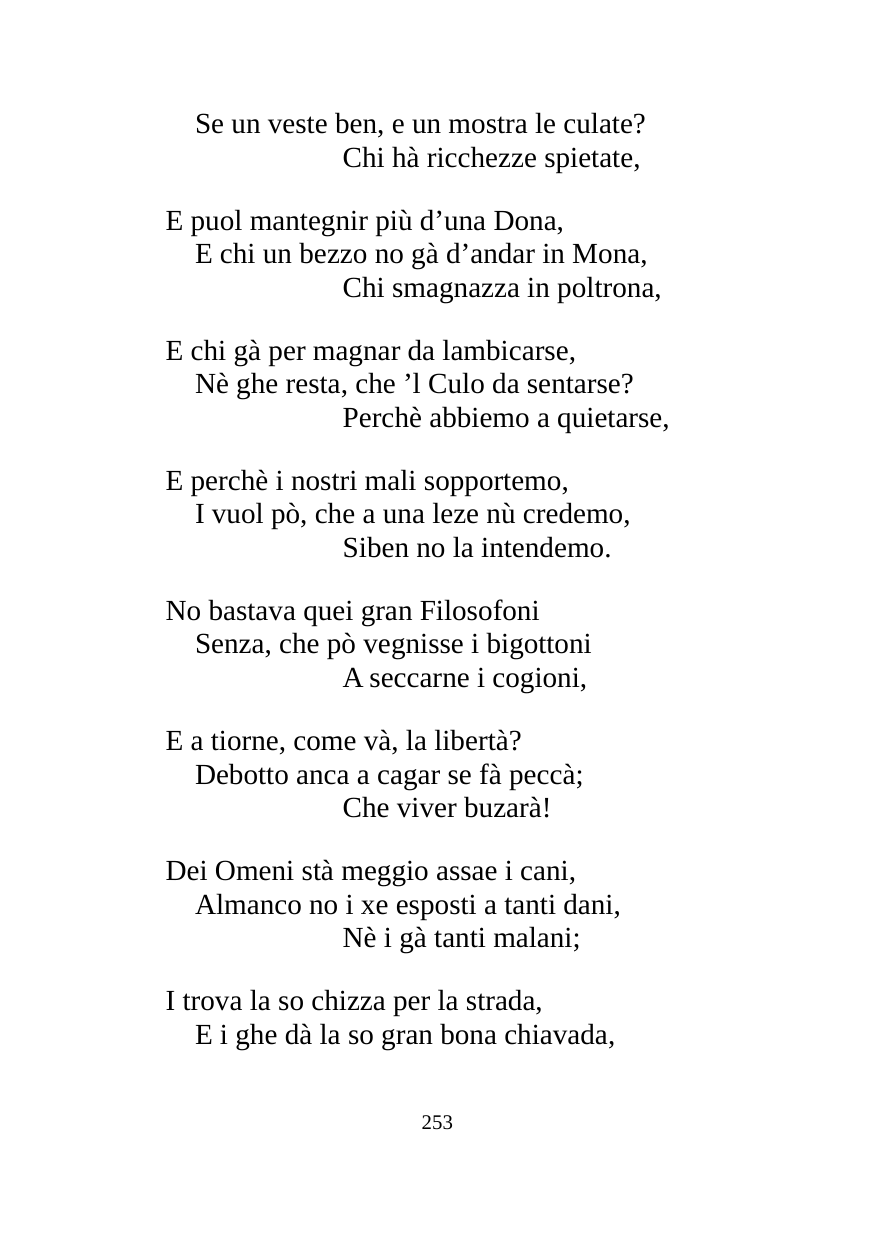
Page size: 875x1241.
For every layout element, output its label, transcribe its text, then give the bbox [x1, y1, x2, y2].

text E puol mantegnir più d’una Dona, E chi un bezzo no gà d’andar in Mona, Chi smagnazza in poltrona, [165, 203, 768, 303]
text I trova la so chizza per la strada, E i ghe dà la so gran bona chiavada, [165, 983, 768, 1051]
text Dei Omeni stà meggio assae i cani, Almanco no i xe esposti a tanti dani, Nè i gà tanti malani; [165, 853, 768, 954]
text E a tiorne, come và, la libertà? Debotto anca a cagar se fà peccà; Che viver buzarà! [165, 723, 768, 824]
text Se un veste ben, e un mostra le culate? Chi hà ricchezze spietate, [165, 106, 768, 173]
text E perchè i nostri mali sopportemo, I vuol pò, che a una leze nù credemo, Siben no la intendemo. [165, 463, 768, 564]
text E chi gà per magnar da lambicarse, Nè ghe resta, che ’l Culo da sentarse? Perchè abbiemo a quietarse, [165, 333, 768, 433]
text No bastava quei gran Filosofoni Senza, che pò vegnisse i bigottoni A seccarne i cogioni, [165, 593, 768, 694]
